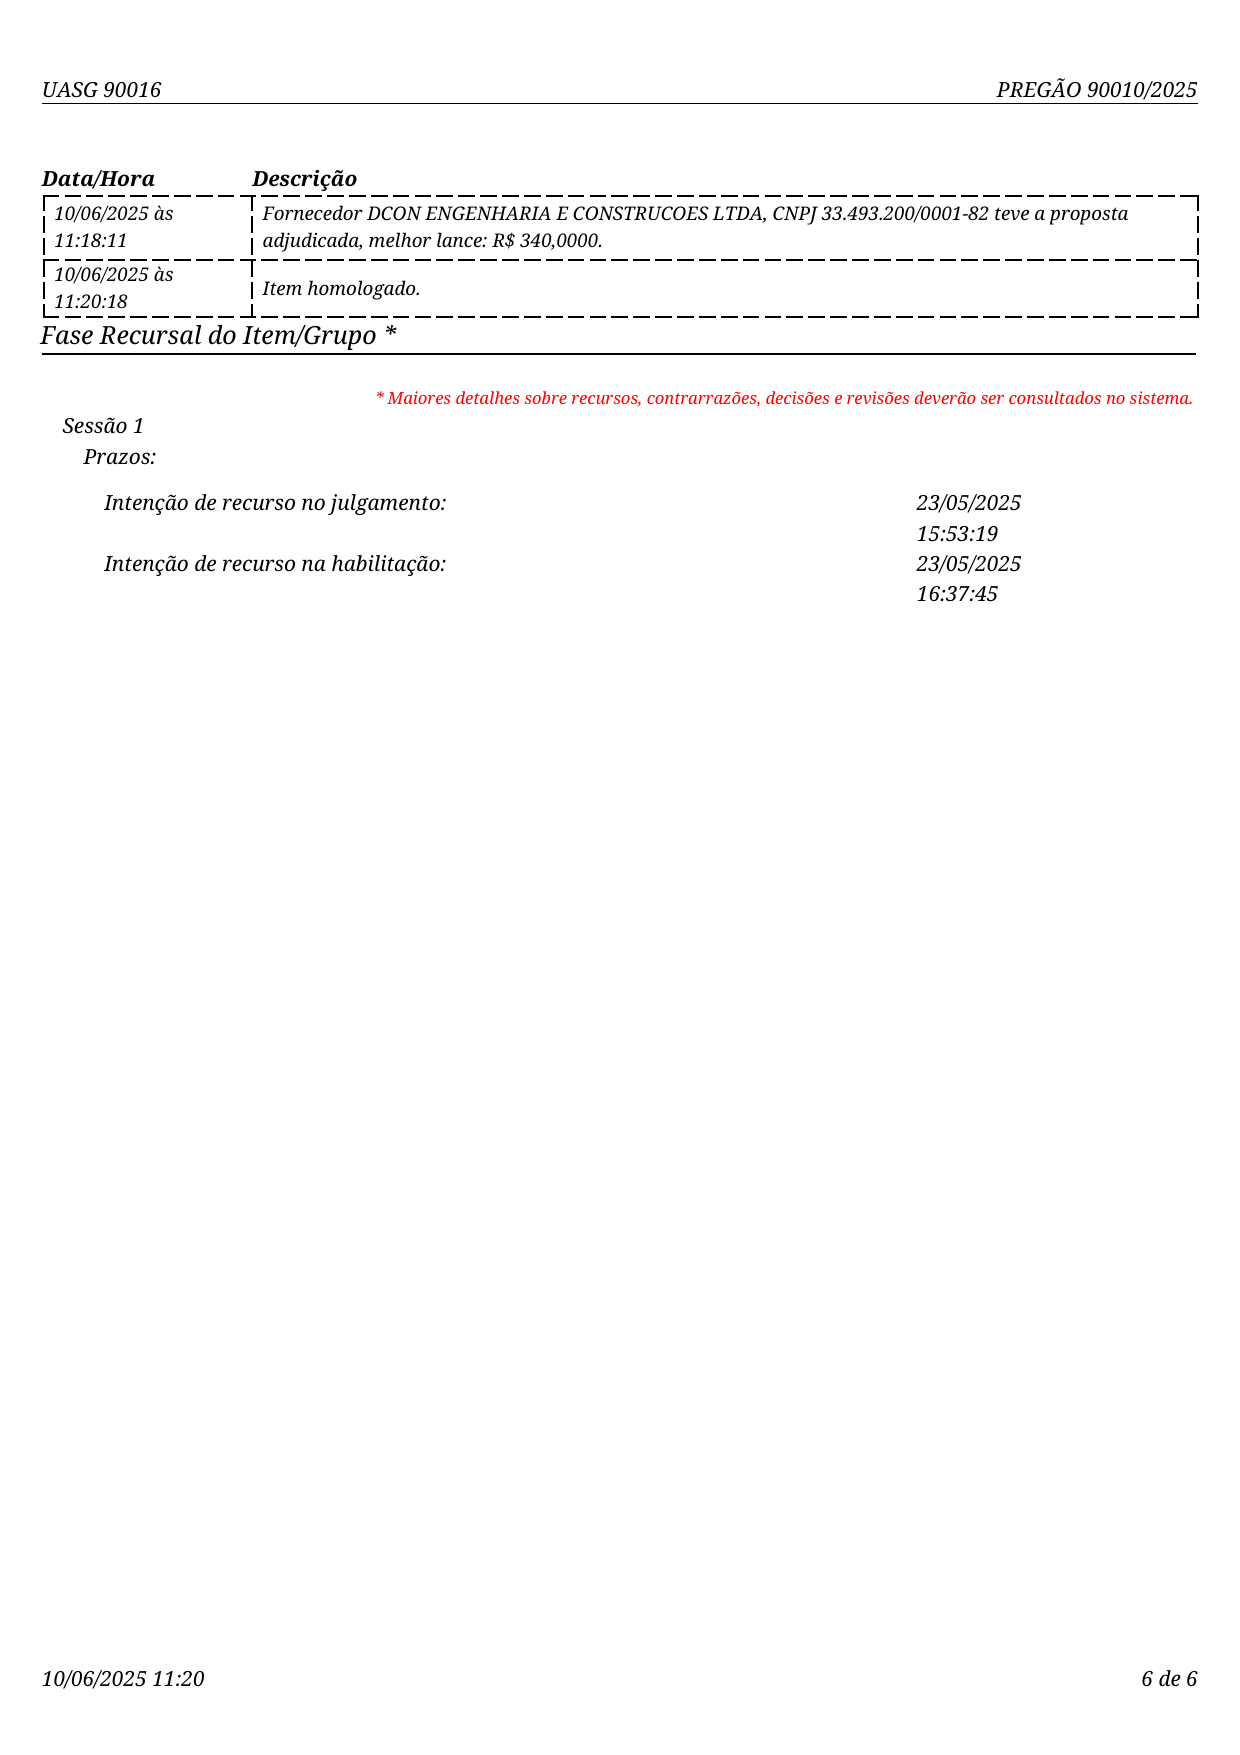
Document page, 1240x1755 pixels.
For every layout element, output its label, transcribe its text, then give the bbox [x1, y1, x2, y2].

table_cell 10/06/2025 às 11:20:18 [44, 259, 252, 316]
table_header [917, 442, 1085, 488]
table_cell Intenção de recurso no julgamento: [83, 489, 917, 549]
table_cell 23/05/2025 16:37:45 [917, 549, 1085, 610]
text * Maiores detalhes sobre recursos, contrarrazões, decisões e revisões deverão ser consultados no sistema. [42, 387, 1196, 409]
table_cell Intenção de recurso na habilitação: [83, 549, 917, 610]
text Data/Hora Descrição [42, 164, 1200, 192]
table_header Fornecedor DCON ENGENHARIA E CONSTRUCOES LTDA, CNPJ 33.493.200/0001-82 teve a proposta adjudicada, melhor lance: R$ 340,0000. [252, 195, 1198, 259]
text Sessão 1 [62, 411, 1200, 439]
text Fase Recursal do Item/Grupo * [40, 318, 1200, 352]
table_cell Item homologado. [252, 259, 1198, 316]
table_header 10/06/2025 às 11:18:11 [44, 195, 252, 259]
table_header Prazos: [83, 442, 917, 488]
table_cell 23/05/2025 15:53:19 [917, 489, 1085, 549]
